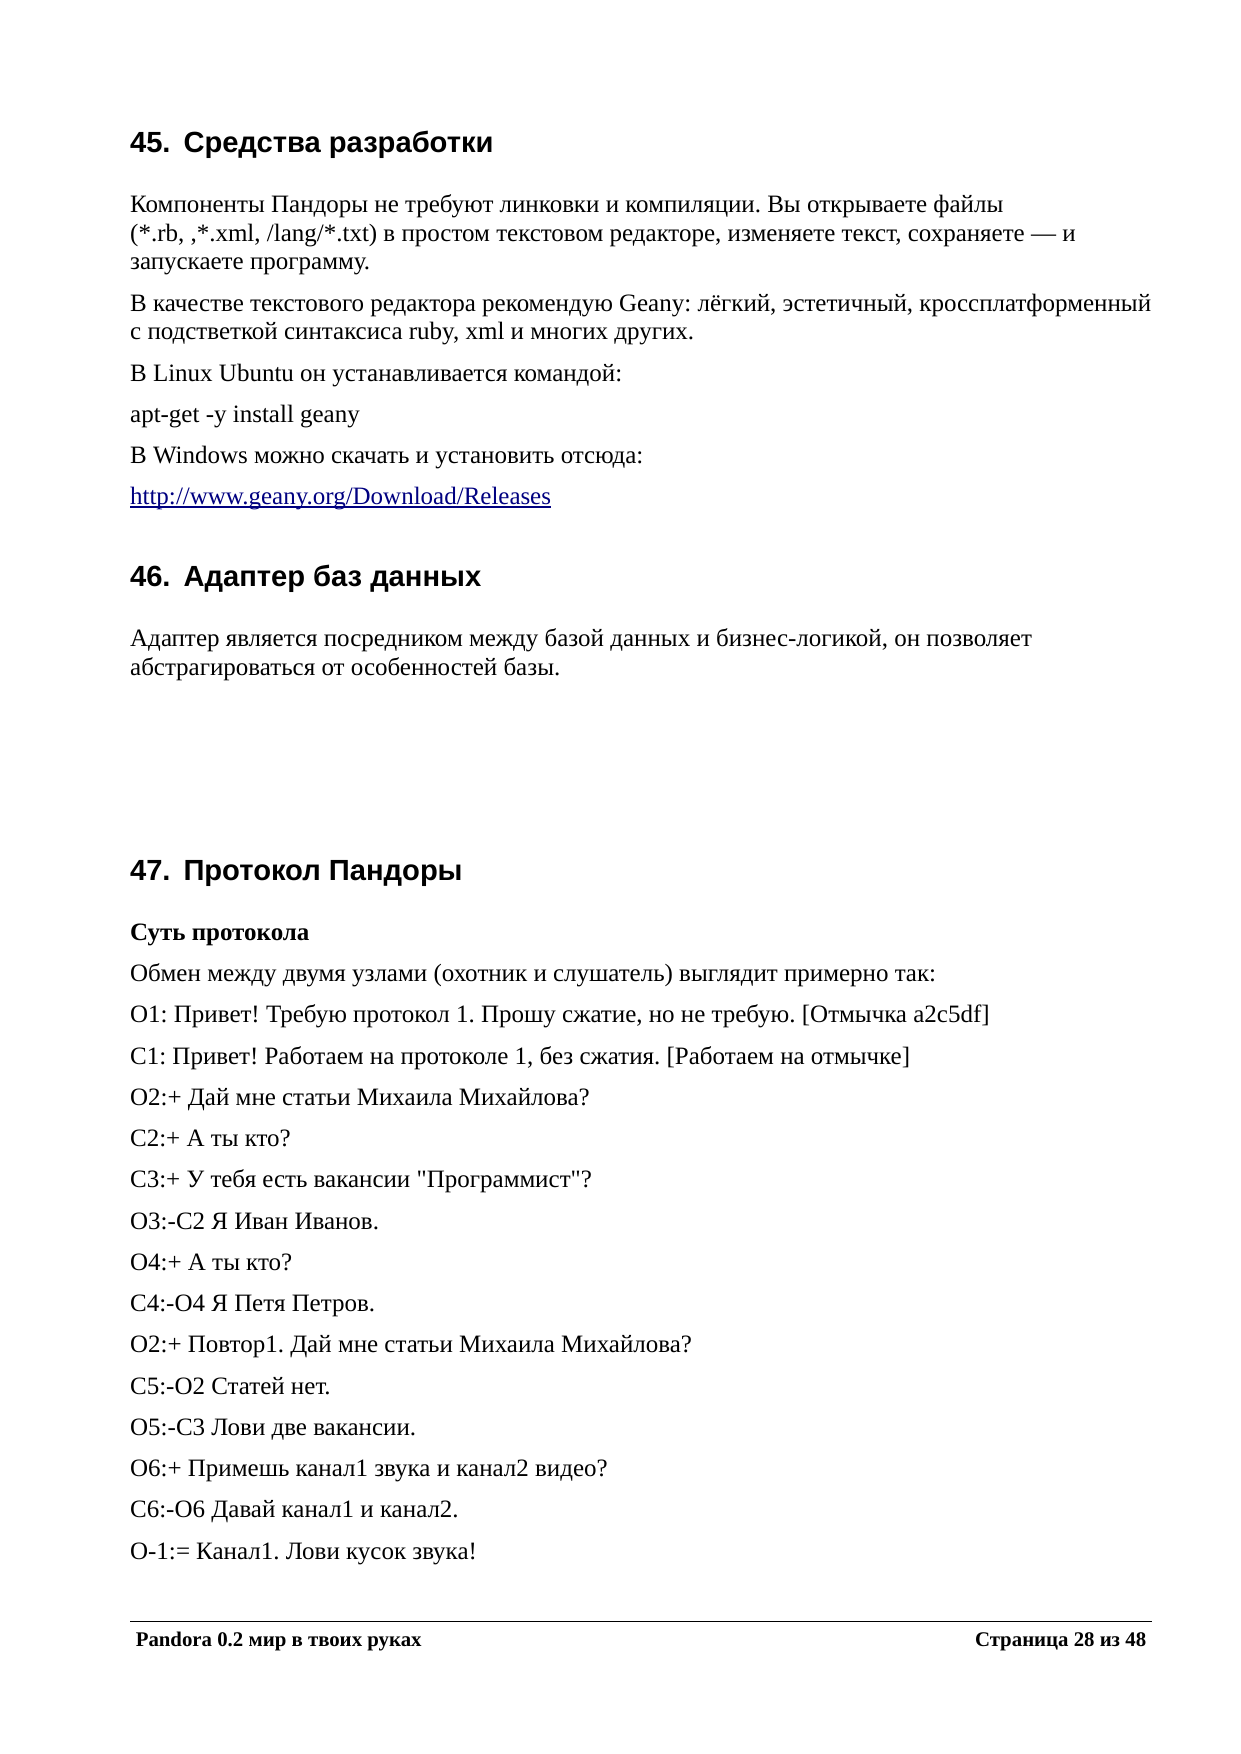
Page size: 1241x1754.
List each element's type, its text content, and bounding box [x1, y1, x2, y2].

text О2:+ Дай мне статьи Михаила Михайлова? [130, 1082, 1152, 1111]
text О-1:= Канал1. Лови кусок звука! [130, 1536, 1152, 1564]
text С6:-О6 Давай канал1 и канал2. [130, 1494, 1152, 1523]
text О5:-С3 Лови две вакансии. [130, 1412, 1152, 1441]
subtitle Средства разработки [130, 125, 1152, 159]
text Адаптер является посредником между базой данных и бизнес-логикой, он позволяет абстрагироваться от особенностей базы. [130, 623, 1152, 680]
text Компоненты Пандоры не требуют линковки и компиляции. Вы открываете файлы (*.rb, ,*.xml, /lang/*.txt) в простом текстовом редакторе, изменяете текст, сохраняете — и запускаете программу. [130, 189, 1152, 275]
text О3:-С2 Я Иван Иванов. [130, 1206, 1152, 1234]
text С4:-О4 Я Петя Петров. [130, 1288, 1152, 1317]
text О1: Привет! Требую протокол 1. Прошу сжатие, но не требую. [Отмычка a2c5df] [130, 999, 1152, 1028]
text http://www.geany.org/Download/Releases [130, 481, 1152, 510]
text Суть протокола [130, 917, 1152, 946]
text apt-get -y install geany [130, 399, 1152, 428]
text Обмен между двумя узлами (охотник и слушатель) выглядит примерно так: [130, 958, 1152, 987]
text С5:-О2 Статей нет. [130, 1371, 1152, 1399]
text О6:+ Примешь канал1 звука и канал2 видео? [130, 1453, 1152, 1482]
text В Windows можно скачать и установить отсюда: [130, 440, 1152, 469]
text В Linux Ubuntu он устанавливается командой: [130, 358, 1152, 386]
subtitle Протокол Пандоры [130, 853, 1152, 887]
text О4:+ А ты кто? [130, 1247, 1152, 1276]
text О2:+ Повтор1. Дай мне статьи Михаила Михайлова? [130, 1329, 1152, 1358]
subtitle Адаптер баз данных [130, 559, 1152, 593]
text С2:+ А ты кто? [130, 1123, 1152, 1152]
text С1: Привет! Работаем на протоколе 1, без сжатия. [Работаем на отмычке] [130, 1041, 1152, 1069]
text С3:+ У тебя есть вакансии "Программист"? [130, 1164, 1152, 1193]
text В качестве текстового редактора рекомендую Geany: лёгкий, эстетичный, кроссплатформенный с подстветкой синтаксиса ruby, xml и многих других. [130, 288, 1152, 345]
